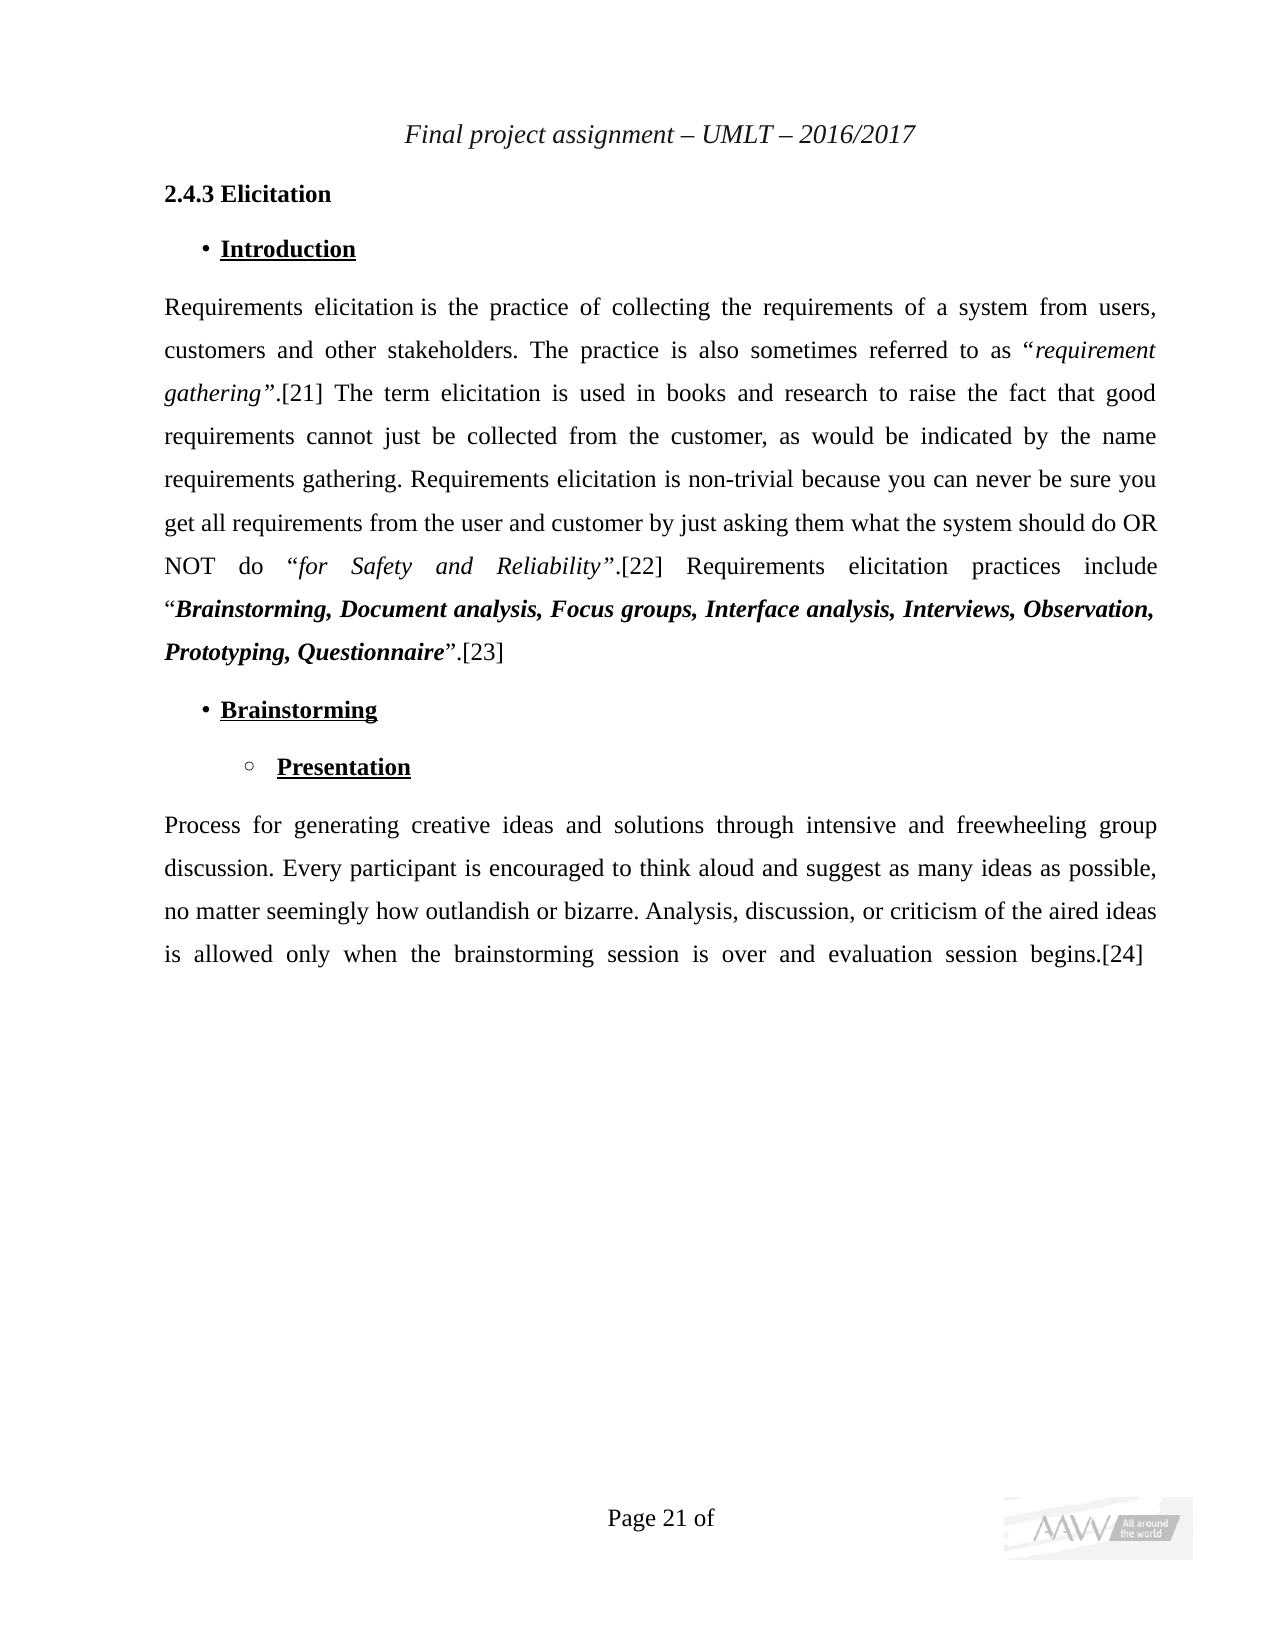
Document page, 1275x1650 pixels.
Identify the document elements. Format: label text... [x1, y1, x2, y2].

list Introduction [202, 234, 1158, 263]
text Process for generating creative ideas and solutions through intensive and freewheeling group discussion. Every participant is encouraged to think aloud and suggest as many ideas as possible, no matter seemingly how outlandish or bizarre. Analysis, discussion, or criticism of the aired ideas is allowed only when the brainstorming session is over and evaluation session begins.[24] [164, 810, 1158, 1011]
subtitle 2.4.3 Elicitation [164, 179, 1158, 207]
list Brainstorming [202, 695, 1158, 723]
picture [1003, 1497, 1193, 1560]
list Presentation [239, 752, 1158, 781]
text Requirements elicitation is the practice of collecting the requirements of a system from users, customers and other stakeholders. The practice is also sometimes referred to as “requirement gathering”.[21] The term elicitation is used in books and research to raise the fact that good requirements cannot just be collected from the customer, as would be indicated by the name requirements gathering. Requirements elicitation is non-trivial because you can never be sure you get all requirements from the user and customer by just asking them what the system should do OR NOT do “for Safety and Reliability”.[22] Requirements elicitation practices include “Brainstorming, Document analysis, Focus groups, Interface analysis, Interviews, Observation, Prototyping, Questionnaire”.[23] [164, 292, 1158, 666]
